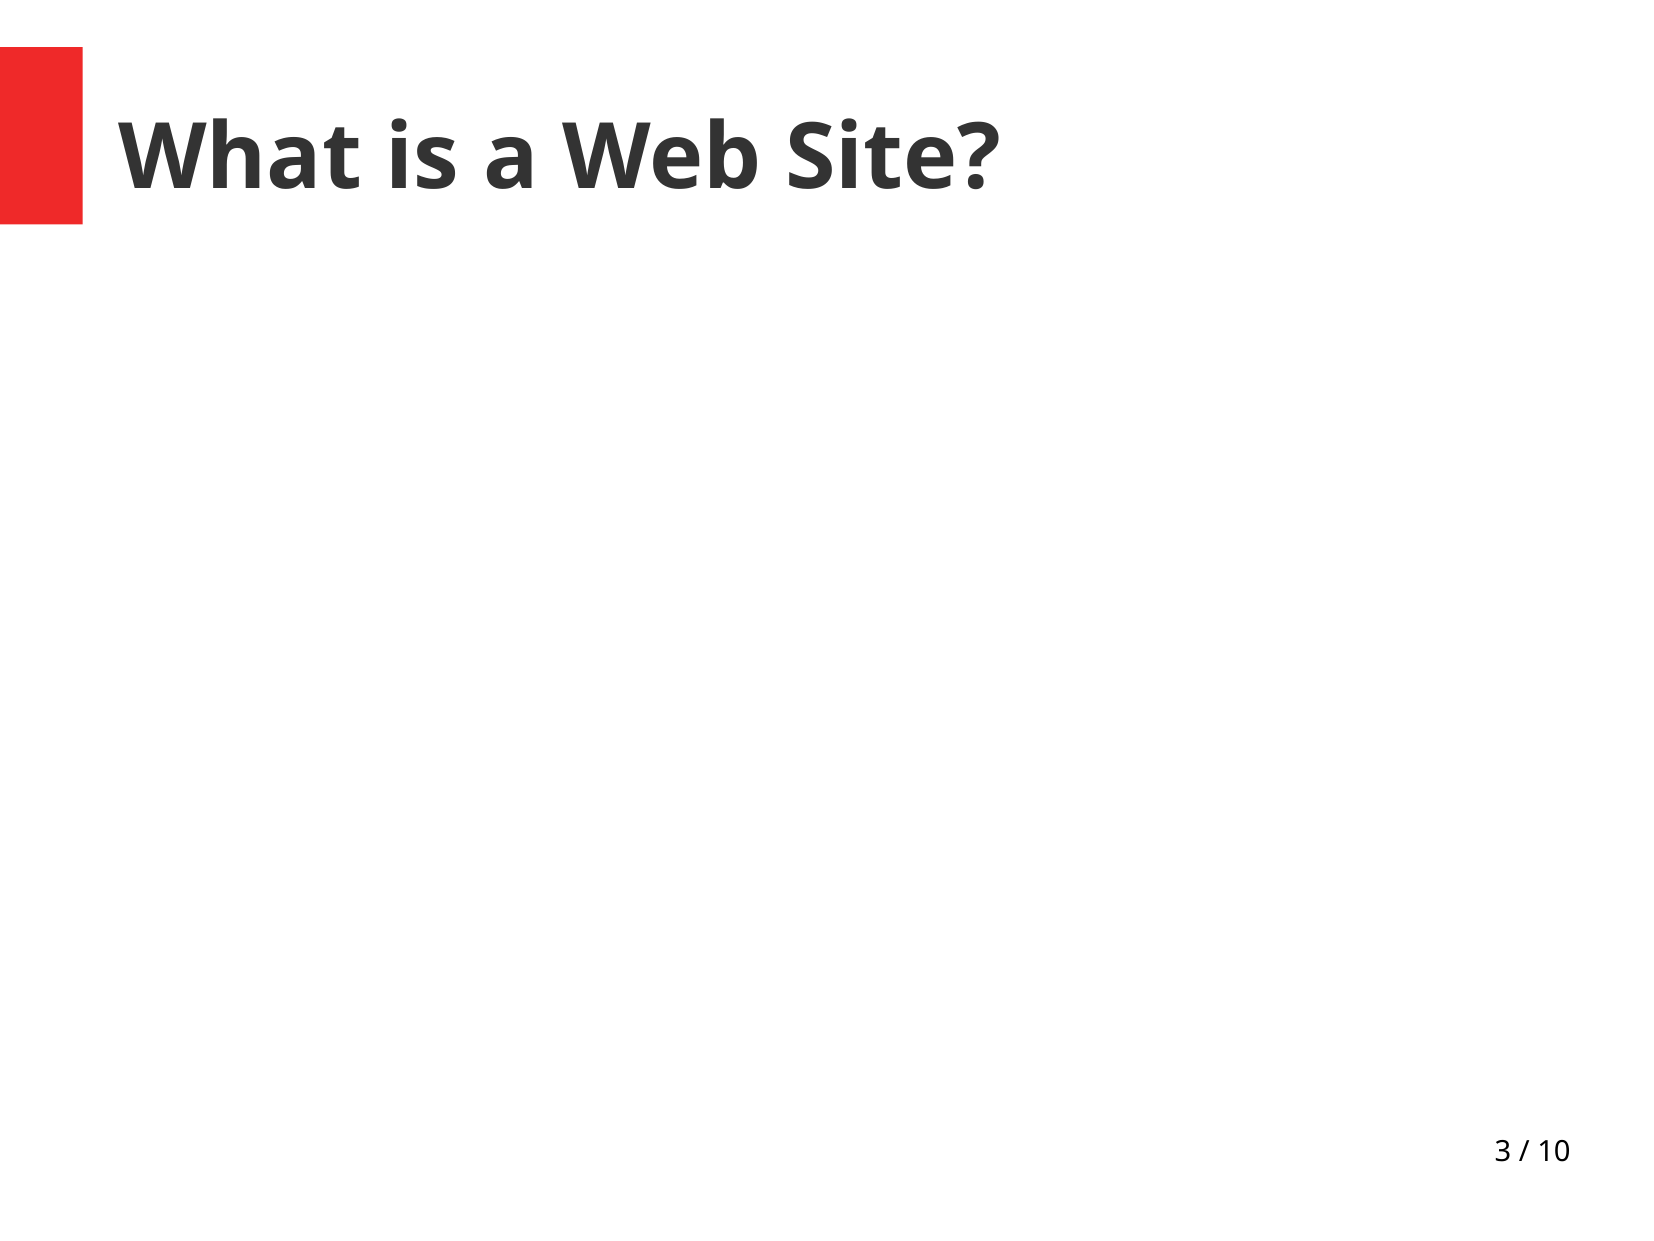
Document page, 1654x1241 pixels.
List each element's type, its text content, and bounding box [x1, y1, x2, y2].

title What is a Web Site? [118, 49, 1571, 257]
